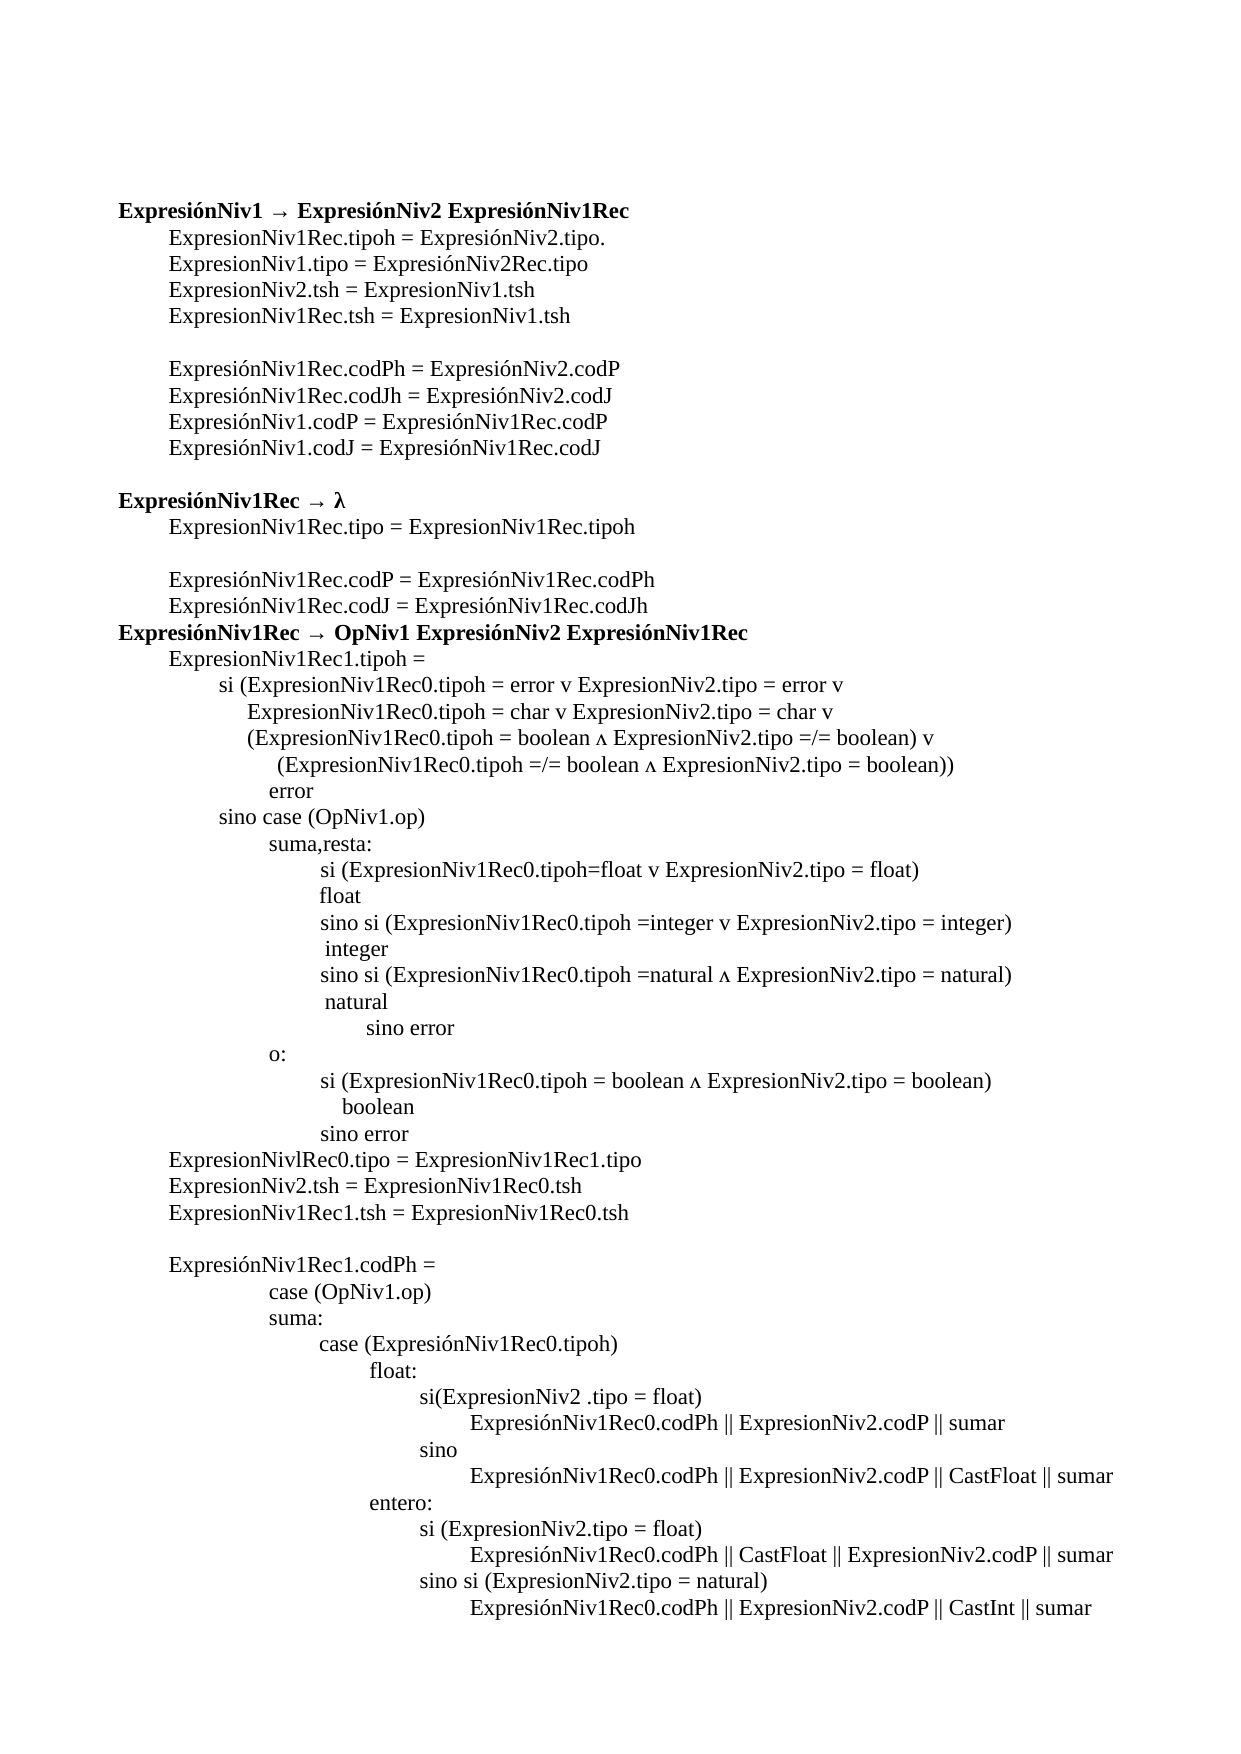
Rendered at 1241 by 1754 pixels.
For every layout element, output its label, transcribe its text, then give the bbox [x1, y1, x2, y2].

text ExpresiónNiv1.codP = ExpresiónNiv1Rec.codP [118, 408, 1122, 434]
text si (ExpresionNiv1Rec0.tipoh = boolean ᴧ ExpresionNiv2.tipo = boolean) [118, 1067, 1122, 1093]
text ExpresiónNiv1Rec → OpNiv1 ExpresiónNiv2 ExpresiónNiv1Rec [118, 619, 1122, 645]
text suma,resta: [118, 830, 1122, 856]
text ExpresiónNiv1Rec.codPh = ExpresiónNiv2.codP [118, 355, 1122, 382]
text ExpresionNiv2.tsh = ExpresionNiv1Rec0.tsh [118, 1172, 1122, 1199]
text integer [118, 935, 1122, 961]
text ExpresiónNiv1Rec0.codPh || ExpresionNiv2.codP || CastInt || sumar [118, 1594, 1122, 1620]
text si (ExpresionNiv2.tipo = float) [118, 1515, 1122, 1541]
text ExpresiónNiv1.codJ = ExpresiónNiv1Rec.codJ [118, 434, 1122, 461]
text ExpresiónNiv1Rec0.codPh || CastFloat || ExpresionNiv2.codP || sumar [118, 1541, 1122, 1568]
text ExpresiónNiv1Rec0.codPh || ExpresionNiv2.codP || sumar [118, 1409, 1122, 1436]
text float [118, 882, 1122, 909]
text ExpresionNiv2.tsh = ExpresionNiv1.tsh [118, 276, 1122, 303]
text float: [118, 1357, 1122, 1383]
text ExpresiónNiv1Rec.codP = ExpresiónNiv1Rec.codPh [118, 566, 1122, 592]
text ExpresionNiv1Rec.tipoh = ExpresiónNiv2.tipo. [118, 223, 1122, 250]
text o: [118, 1041, 1122, 1067]
text sino error [118, 1014, 1122, 1041]
text ExpresionNiv1Rec.tipo = ExpresionNiv1Rec.tipoh [118, 513, 1122, 540]
text si (ExpresionNiv1Rec0.tipoh=float v ExpresionNiv2.tipo = float) [118, 856, 1122, 882]
text natural [118, 988, 1122, 1014]
text ExpresiónNiv1Rec.codJh = ExpresiónNiv2.codJ [118, 382, 1122, 408]
text ExpresionNiv1Rec1.tsh = ExpresionNiv1Rec0.tsh [118, 1199, 1122, 1225]
text (ExpresionNiv1Rec0.tipoh = boolean ᴧ ExpresionNiv2.tipo =/= boolean) v [118, 724, 1122, 751]
text sino [118, 1436, 1122, 1462]
text ExpresionNivlRec0.tipo = ExpresionNiv1Rec1.tipo [118, 1146, 1122, 1172]
text si (ExpresionNiv1Rec0.tipoh = error v ExpresionNiv2.tipo = error v [118, 672, 1122, 698]
text si(ExpresionNiv2 .tipo = float) [118, 1383, 1122, 1409]
text ExpresiónNiv1Rec1.codPh = [118, 1251, 1122, 1278]
text ExpresionNiv1Rec.tsh = ExpresionNiv1.tsh [118, 303, 1122, 329]
text sino si (ExpresionNiv2.tipo = natural) [118, 1568, 1122, 1594]
text case (ExpresiónNiv1Rec0.tipoh) [118, 1330, 1122, 1357]
text ExpresionNiv1Rec0.tipoh = char v ExpresionNiv2.tipo = char v [118, 698, 1122, 724]
text case (OpNiv1.op) [118, 1278, 1122, 1304]
text ExpresiónNiv1Rec.codJ = ExpresiónNiv1Rec.codJh [118, 592, 1122, 619]
text ExpresiónNiv1 → ExpresiónNiv2 ExpresiónNiv1Rec [118, 197, 1122, 223]
text sino error [118, 1119, 1122, 1146]
text sino case (OpNiv1.op) [118, 803, 1122, 830]
text (ExpresionNiv1Rec0.tipoh =/= boolean ᴧ ExpresionNiv2.tipo = boolean)) [118, 751, 1122, 777]
text sino si (ExpresionNiv1Rec0.tipoh =natural ᴧ ExpresionNiv2.tipo = natural) [118, 961, 1122, 988]
text suma: [118, 1304, 1122, 1330]
text sino si (ExpresionNiv1Rec0.tipoh =integer v ExpresionNiv2.tipo = integer) [118, 909, 1122, 935]
text ExpresionNiv1Rec1.tipoh = [118, 645, 1122, 672]
text ExpresionNiv1.tipo = ExpresiónNiv2Rec.tipo [118, 250, 1122, 276]
text entero: [118, 1488, 1122, 1515]
text error [118, 777, 1122, 803]
text ExpresiónNiv1Rec0.codPh || ExpresionNiv2.codP || CastFloat || sumar [118, 1462, 1122, 1488]
text boolean [118, 1093, 1122, 1119]
text ExpresiónNiv1Rec → λ [118, 487, 1122, 513]
